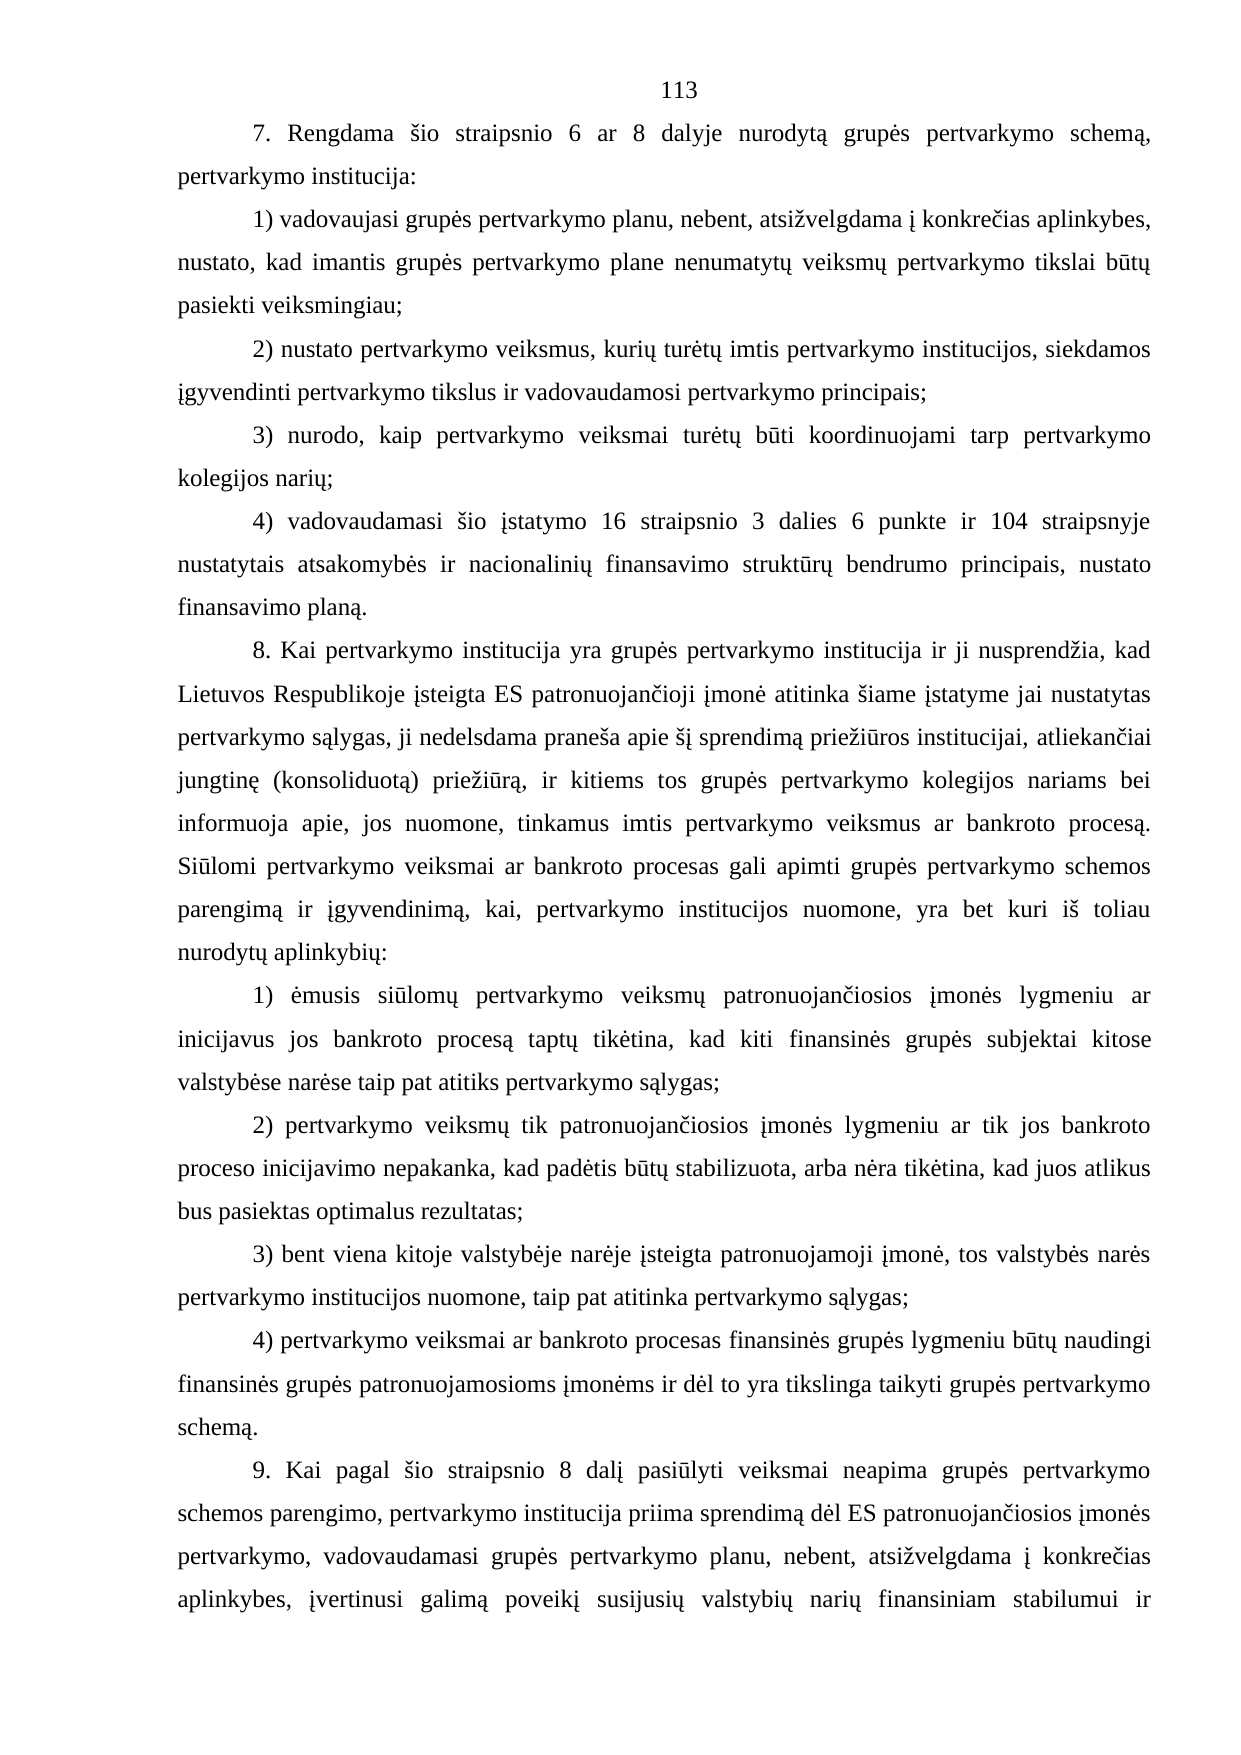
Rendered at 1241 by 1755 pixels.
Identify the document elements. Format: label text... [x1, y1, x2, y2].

text 4) pertvarkymo veiksmai ar bankroto procesas finansinės grupės lygmeniu būtų naudingi finansinės grupės patronuojamosioms įmonėms ir dėl to yra tikslinga taikyti grupės pertvarkymo schemą. [177, 1326, 1152, 1441]
text 9. Kai pagal šio straipsnio 8 dalį pasiūlyti veiksmai neapima grupės pertvarkymo schemos parengimo, pertvarkymo institucija priima sprendimą dėl ES patronuojančiosios įmonės pertvarkymo, vadovaudamasi grupės pertvarkymo planu, nebent, atsižvelgdama į konkrečias aplinkybes, įvertinusi galimą poveikį susijusių valstybių narių finansiniam stabilumui ir [177, 1455, 1152, 1613]
text 3) bent viena kitoje valstybėje narėje įsteigta patronuojamoji įmonė, tos valstybės narės pertvarkymo institucijos nuomone, taip pat atitinka pertvarkymo sąlygas; [177, 1239, 1152, 1311]
text 1) vadovaujasi grupės pertvarkymo planu, nebent, atsižvelgdama į konkrečias aplinkybes, nustato, kad imantis grupės pertvarkymo plane nenumatytų veiksmų pertvarkymo tikslai būtų pasiekti veiksmingiau; [177, 204, 1152, 319]
text 1) ėmusis siūlomų pertvarkymo veiksmų patronuojančiosios įmonės lygmeniu ar inicijavus jos bankroto procesą taptų tikėtina, kad kiti finansinės grupės subjektai kitose valstybėse narėse taip pat atitiks pertvarkymo sąlygas; [177, 981, 1152, 1096]
text 7. Rengdama šio straipsnio 6 ar 8 dalyje nurodytą grupės pertvarkymo schemą, pertvarkymo institucija: [177, 118, 1152, 190]
text 2) pertvarkymo veiksmų tik patronuojančiosios įmonės lygmeniu ar tik jos bankroto proceso inicijavimo nepakanka, kad padėtis būtų stabilizuota, arba nėra tikėtina, kad juos atlikus bus pasiektas optimalus rezultatas; [177, 1110, 1152, 1225]
text 2) nustato pertvarkymo veiksmus, kurių turėtų imtis pertvarkymo institucijos, siekdamos įgyvendinti pertvarkymo tikslus ir vadovaudamosi pertvarkymo principais; [177, 334, 1152, 406]
text 4) vadovaudamasi šio įstatymo 16 straipsnio 3 dalies 6 punkte ir 104 straipsnyje nustatytais atsakomybės ir nacionalinių finansavimo struktūrų bendrumo principais, nustato finansavimo planą. [177, 506, 1152, 621]
text 3) nurodo, kaip pertvarkymo veiksmai turėtų būti koordinuojami tarp pertvarkymo kolegijos narių; [177, 420, 1152, 492]
text 8. Kai pertvarkymo institucija yra grupės pertvarkymo institucija ir ji nusprendžia, kad Lietuvos Respublikoje įsteigta ES patronuojančioji įmonė atitinka šiame įstatyme jai nustatytas pertvarkymo sąlygas, ji nedelsdama praneša apie šį sprendimą priežiūros institucijai, atliekančiai jungtinę (konsoliduotą) priežiūrą, ir kitiems tos grupės pertvarkymo kolegijos nariams bei informuoja apie, jos nuomone, tinkamus imtis pertvarkymo veiksmus ar bankroto procesą. Siūlomi pertvarkymo veiksmai ar bankroto procesas gali apimti grupės pertvarkymo schemos parengimą ir įgyvendinimą, kai, pertvarkymo institucijos nuomone, yra bet kuri iš toliau nurodytų aplinkybių: [177, 636, 1152, 966]
